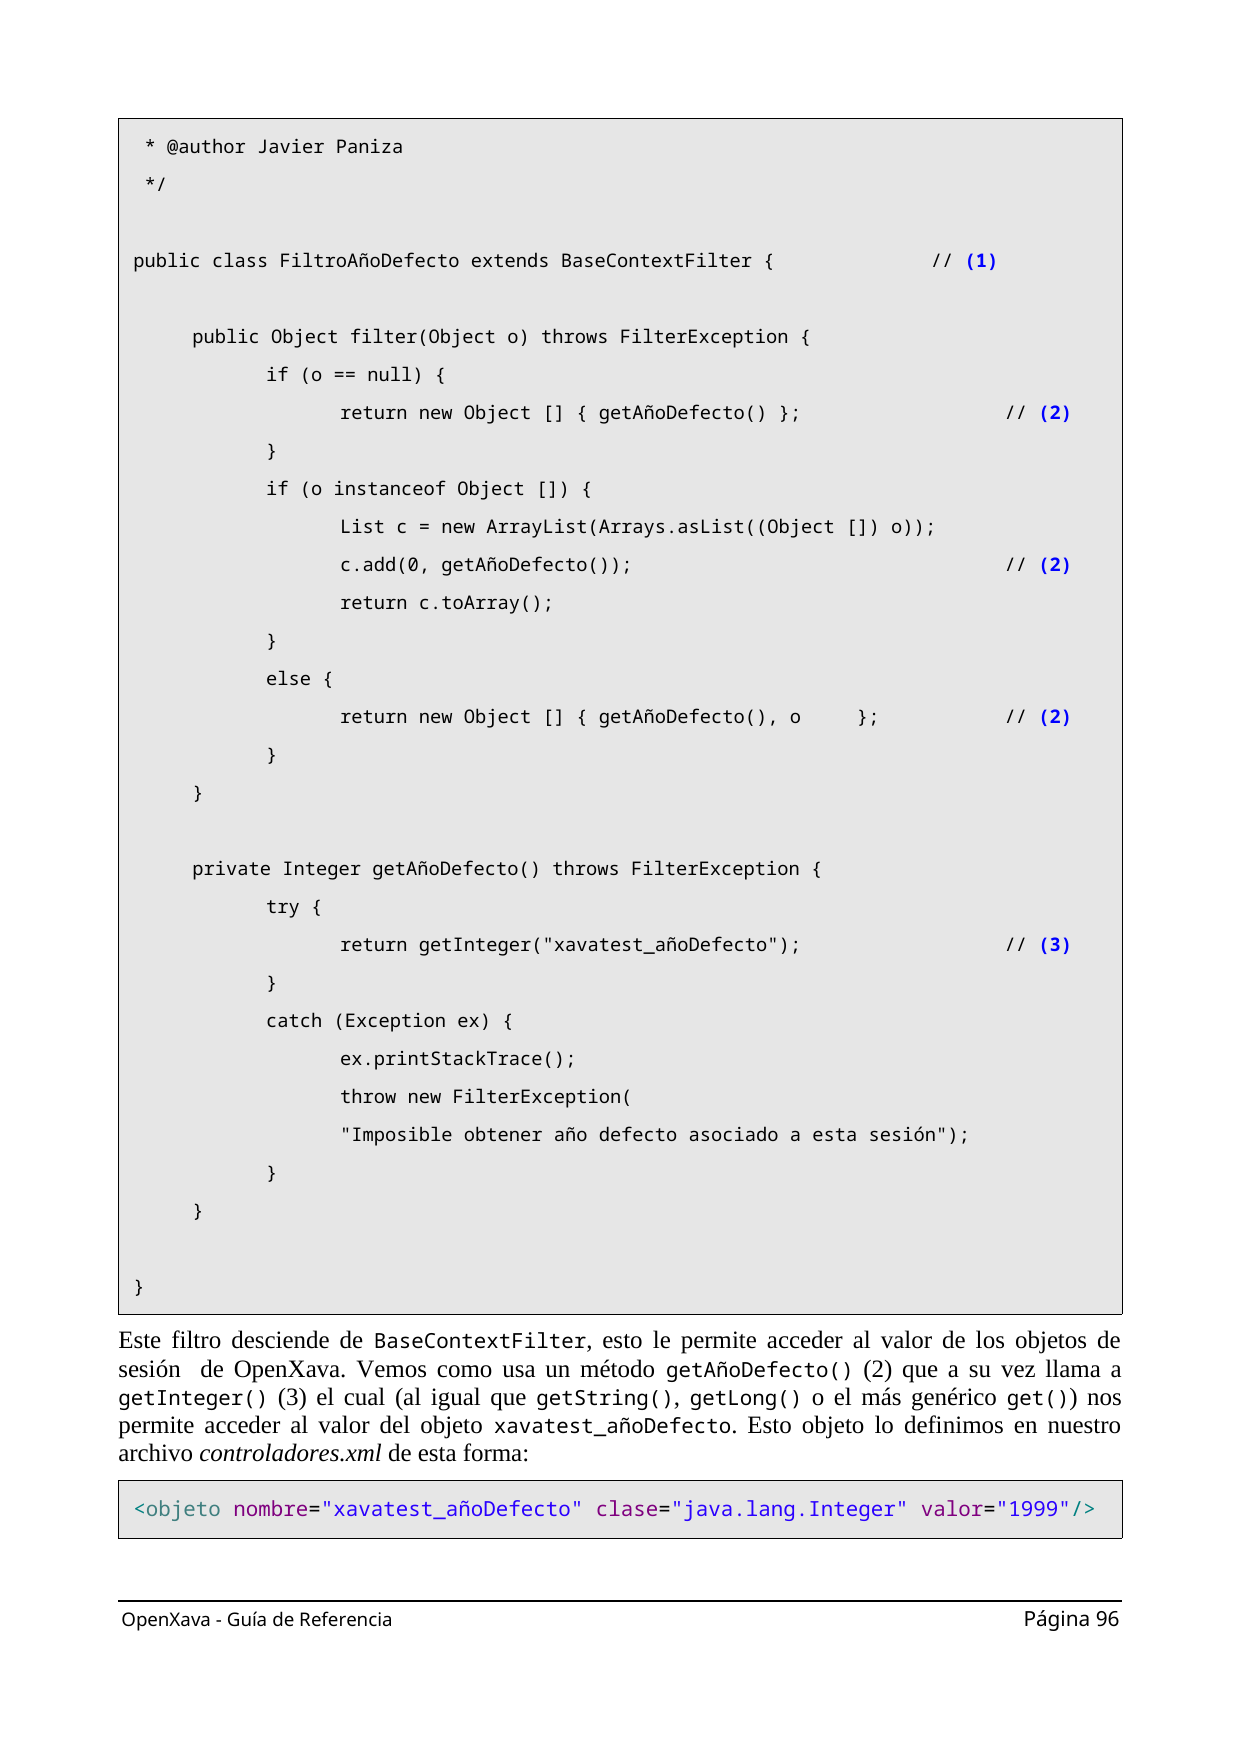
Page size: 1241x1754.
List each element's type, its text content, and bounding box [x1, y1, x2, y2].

text } [119, 612, 1122, 650]
text if (o instanceof Object []) { [119, 460, 1122, 498]
text } [119, 422, 1122, 460]
text private Integer getAñoDefecto() throws FilterException { [119, 841, 1122, 878]
text "Imposible obtener año defecto asociado a esta sesión"); [119, 1107, 1122, 1145]
text List c = new ArrayList(Arrays.asList((Object []) o)); [119, 498, 1122, 536]
text ex.printStackTrace(); [119, 1031, 1122, 1069]
text public Object filter(Object o) throws FilterException { [119, 308, 1122, 346]
text } [119, 954, 1122, 993]
text } [119, 1183, 1122, 1221]
text */ [119, 156, 1122, 194]
text Este filtro desciende de BaseContextFilter, esto le permite acceder al valor de los objetos de sesión de OpenXava. Vemos como usa un método getAñoDefecto() (2) que a su vez llama a getInteger() (3) el cual (al igual que getString(), getLong() o el más genérico get()) nos permite acceder al valor del objeto xavatest_añoDefecto. Esto objeto lo definimos en nuestro archivo controladores.xml de esta forma: [118, 1327, 1122, 1467]
text return c.toArray(); [119, 574, 1122, 612]
text c.add(0, getAñoDefecto()); // (2) [119, 536, 1122, 574]
text return new Object [] { getAñoDefecto() }; // (2) [119, 384, 1122, 422]
text } [119, 1145, 1122, 1183]
text if (o == null) { [119, 346, 1122, 384]
text catch (Exception ex) { [119, 993, 1122, 1031]
text else { [119, 650, 1122, 688]
text } [119, 1259, 1122, 1314]
text return new Object [] { getAñoDefecto(), o }; // (2) [119, 688, 1122, 726]
text public class FiltroAñoDefecto extends BaseContextFilter { // (1) [119, 232, 1122, 270]
text return getInteger("xavatest_añoDefecto"); // (3) [119, 917, 1122, 954]
text <objeto nombre="xavatest_añoDefecto" clase="java.lang.Integer" valor="1999"/> [119, 1481, 1122, 1538]
text } [119, 764, 1122, 802]
text } [119, 726, 1122, 764]
text throw new FilterException( [119, 1069, 1122, 1107]
text * @author Javier Paniza [119, 119, 1122, 156]
text try { [119, 878, 1122, 917]
